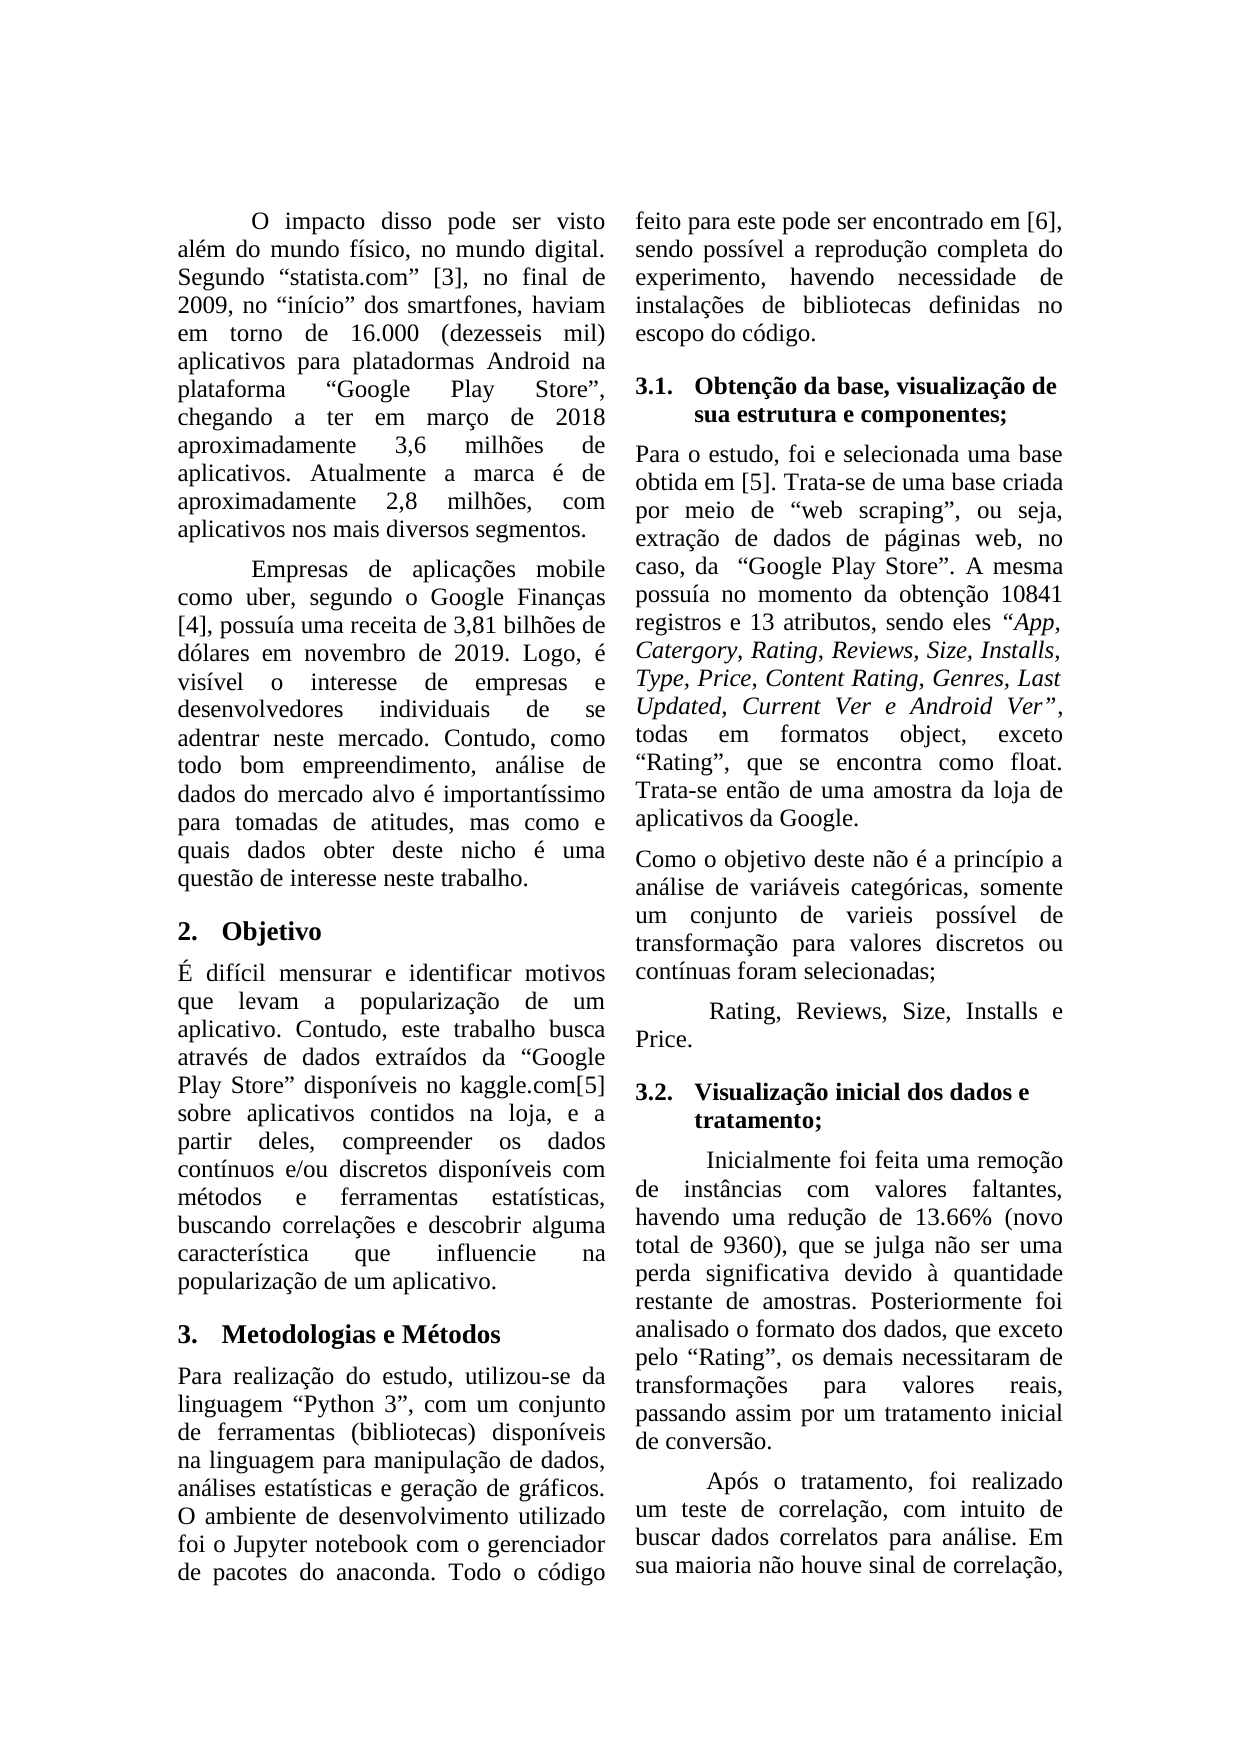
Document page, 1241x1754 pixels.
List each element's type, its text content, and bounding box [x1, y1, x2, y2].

text Inicialmente foi feita uma remoção de instâncias com valores faltantes, havendo uma redução de 13.66% (novo total de 9360), que se julga não ser uma perda significativa devido à quantidade restante de amostras. Posteriormente foi analisado o formato dos dados, que exceto pelo “Rating”, os demais necessitaram de transformações para valores reais, passando assim por um tratamento inicial de conversão. [635, 1146, 1063, 1455]
text É difícil mensurar e identificar motivos que levam a popularização de um aplicativo. Contudo, este trabalho busca através de dados extraídos da “Google Play Store” disponíveis no kaggle.com[5] sobre aplicativos contidos na loja, e a partir deles, compreender os dados contínuos e/ou discretos disponíveis com métodos e ferramentas estatísticas, buscando correlações e descobrir alguma característica que influencie na popularização de um aplicativo. [177, 959, 606, 1295]
text O impacto disso pode ser visto além do mundo físico, no mundo digital. Segundo “statista.com” [3], no final de 2009, no “início” dos smartfones, haviam em torno de 16.000 (dezesseis mil) aplicativos para platadormas Android na plataforma “Google Play Store”, chegando a ter em março de 2018 aproximadamente 3,6 milhões de aplicativos. Atualmente a marca é de aproximadamente 2,8 milhões, com aplicativos nos mais diversos segmentos. [177, 207, 606, 543]
text feito para este pode ser encontrado em [6], sendo possível a reprodução completa do experimento, havendo necessidade de instalações de bibliotecas definidas no escopo do código. [635, 207, 1063, 347]
title Visualização inicial dos dados e tratamento; [635, 1078, 1063, 1134]
text Para realização do estudo, utilizou-se da linguagem “Python 3”, com um conjunto de ferramentas (bibliotecas) disponíveis na linguagem para manipulação de dados, análises estatísticas e geração de gráficos. O ambiente de desenvolvimento utilizado foi o Jupyter notebook com o gerenciador de pacotes do anaconda. Todo o código [177, 1362, 606, 1586]
text Para o estudo, foi e selecionada uma base obtida em [5]. Trata-se de uma base criada por meio de “web scraping”, ou seja, extração de dados de páginas web, no caso, da “Google Play Store”. A mesma possuía no momento da obtenção 10841 registros e 13 atributos, sendo eles “App, Catergory, Rating, Reviews, Size, Installs, Type, Price, Content Rating, Genres, Last Updated, Current Ver e Android Ver”, todas em formatos object, exceto “Rating”, que se encontra como float. Trata-se então de uma amostra da loja de aplicativos da Google. [635, 440, 1063, 832]
title Obtenção da base, visualização de sua estrutura e componentes; [635, 372, 1063, 428]
text Empresas de aplicações mobile como uber, segundo o Google Finanças [4], possuía uma receita de 3,81 bilhões de dólares em novembro de 2019. Logo, é visível o interesse de empresas e desenvolvedores individuais de se adentrar neste mercado. Contudo, como todo bom empreendimento, análise de dados do mercado alvo é importantíssimo para tomadas de atitudes, mas como e quais dados obter deste nicho é uma questão de interesse neste trabalho. [177, 555, 606, 892]
title Objetivo [177, 916, 606, 946]
title Metodologias e Métodos [177, 1320, 606, 1350]
text Como o objetivo deste não é a princípio a análise de variáveis categóricas, somente um conjunto de varieis possível de transformação para valores discretos ou contínuas foram selecionadas; [635, 845, 1063, 985]
text Após o tratamento, foi realizado um teste de correlação, com intuito de buscar dados correlatos para análise. Em sua maioria não houve sinal de correlação, [635, 1467, 1063, 1579]
text Rating, Reviews, Size, Installs e Price. [635, 997, 1063, 1053]
